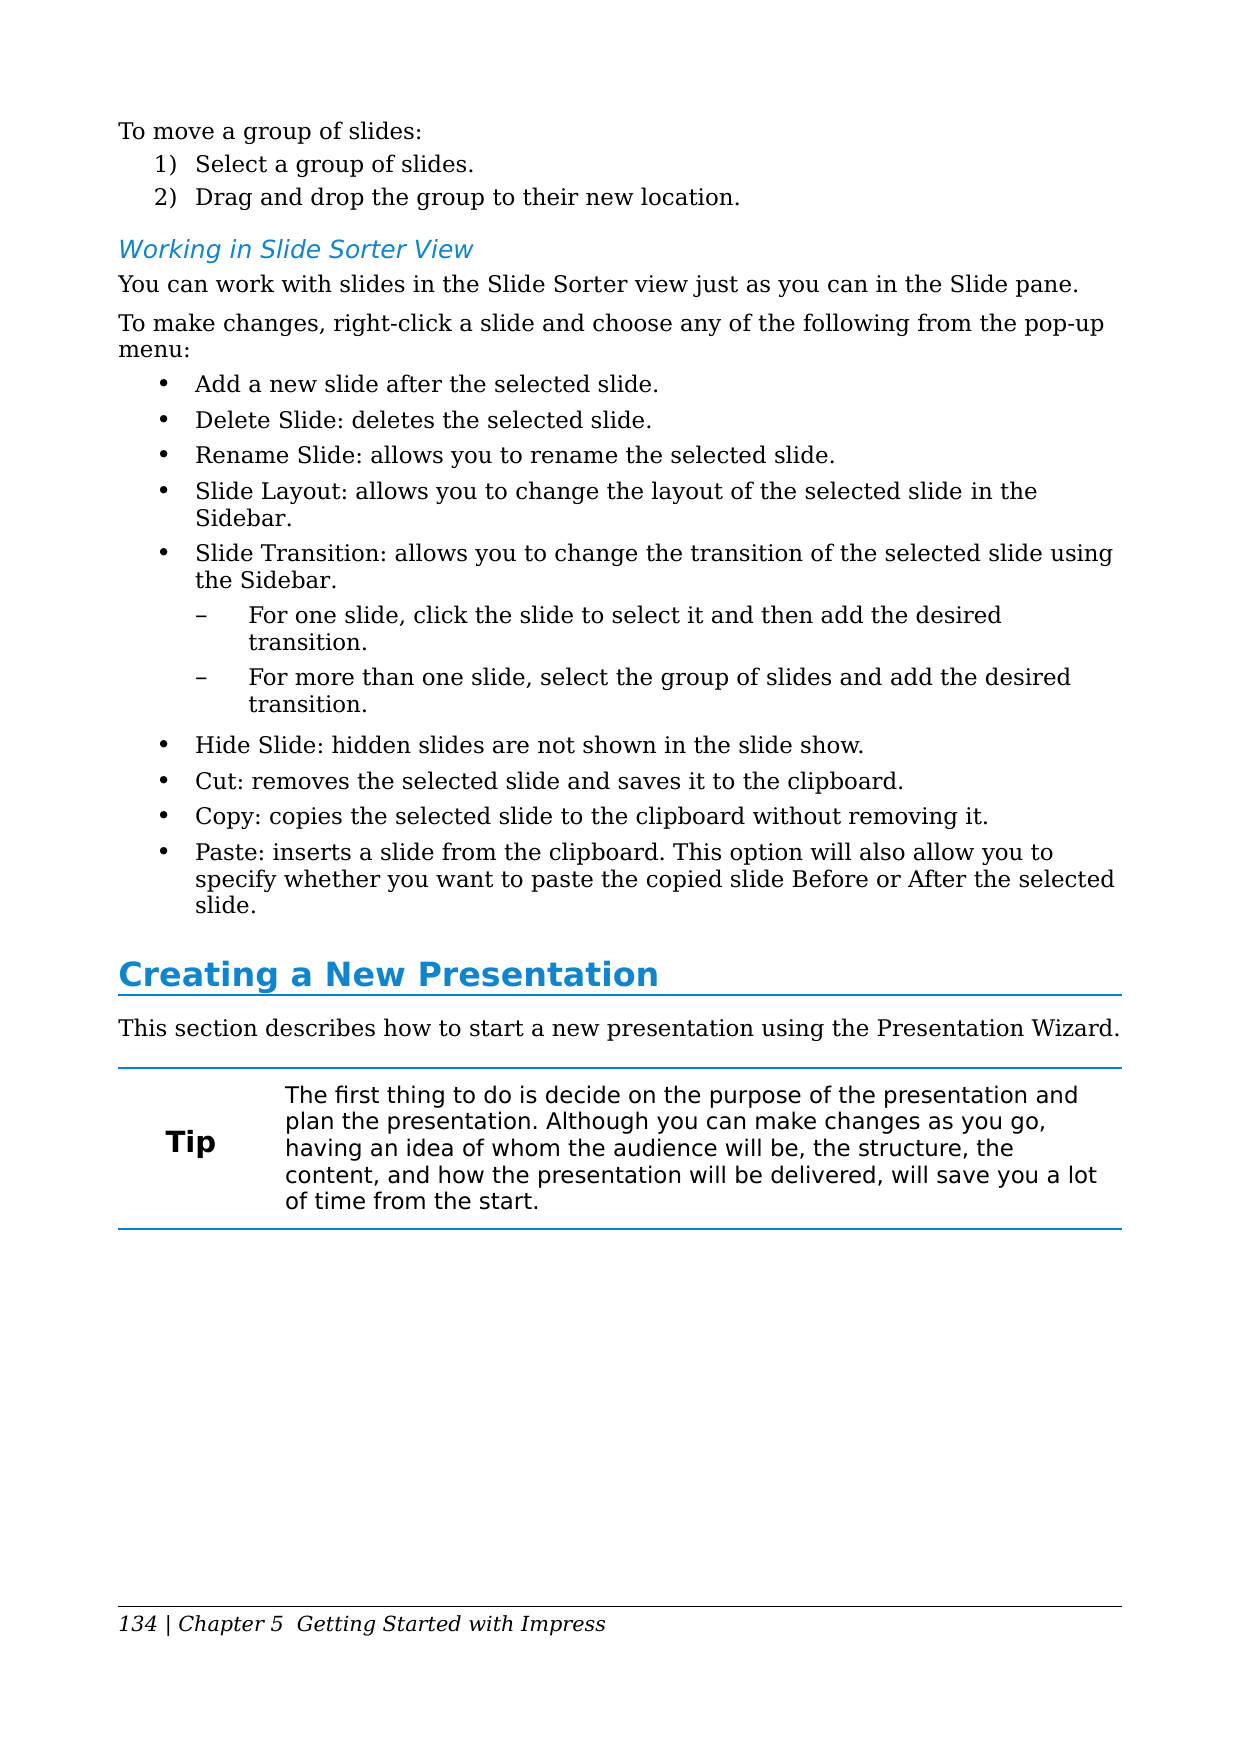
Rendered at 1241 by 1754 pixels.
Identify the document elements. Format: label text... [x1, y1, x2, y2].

list Slide Transition: allows you to change the transition of the selected slide using the Sidebar. [156, 538, 1122, 594]
table_header Tip [118, 1069, 263, 1228]
list Rename Slide: allows you to rename the selected slide. [156, 441, 1122, 470]
list Delete Slide: deletes the selected slide. [156, 405, 1122, 434]
subtitle Creating a New Presentation [118, 955, 1122, 994]
list Hide Slide: hidden slides are not shown in the slide show. [156, 730, 1122, 759]
list Cut: removes the selected slide and saves it to the clipboard. [156, 766, 1122, 795]
list Drag and drop the group to their new location. [177, 184, 1122, 211]
text This section describes how to start a new presentation using the Presentation Wizard. [118, 1015, 1122, 1042]
list For more than one slide, select the group of slides and add the desired transition. [195, 662, 1122, 718]
table_header The first thing to do is decide on the purpose of the presentation and plan the presentation. Although you can make changes as you go, having an idea of whom the audience will be, the structure, the content, and how the presentation will be delivered, will save you a lot of time from the start. [264, 1069, 1122, 1228]
list Paste: inserts a slide from the clipboard. This option will also allow you to specify whether you want to paste the copied slide Before or After the selected slide. [156, 837, 1122, 919]
list Copy: copies the selected slide to the clipboard without removing it. [156, 801, 1122, 830]
list Select a group of slides. [177, 151, 1122, 178]
subtitle Working in Slide Sorter View [118, 235, 1122, 264]
list Add a new slide after the selected slide. [156, 370, 1122, 399]
list To make changes, right-click a slide and choose any of the following from the pop-up menu: [118, 310, 1122, 363]
list For one slide, click the slide to select it and then add the desired transition. [195, 600, 1122, 656]
text You can work with slides in the Slide Sorter view just as you can in the Slide pane. [118, 271, 1122, 297]
list Slide Layout: allows you to change the layout of the selected slide in the Sidebar. [156, 476, 1122, 532]
list To move a group of slides: [118, 118, 1122, 145]
